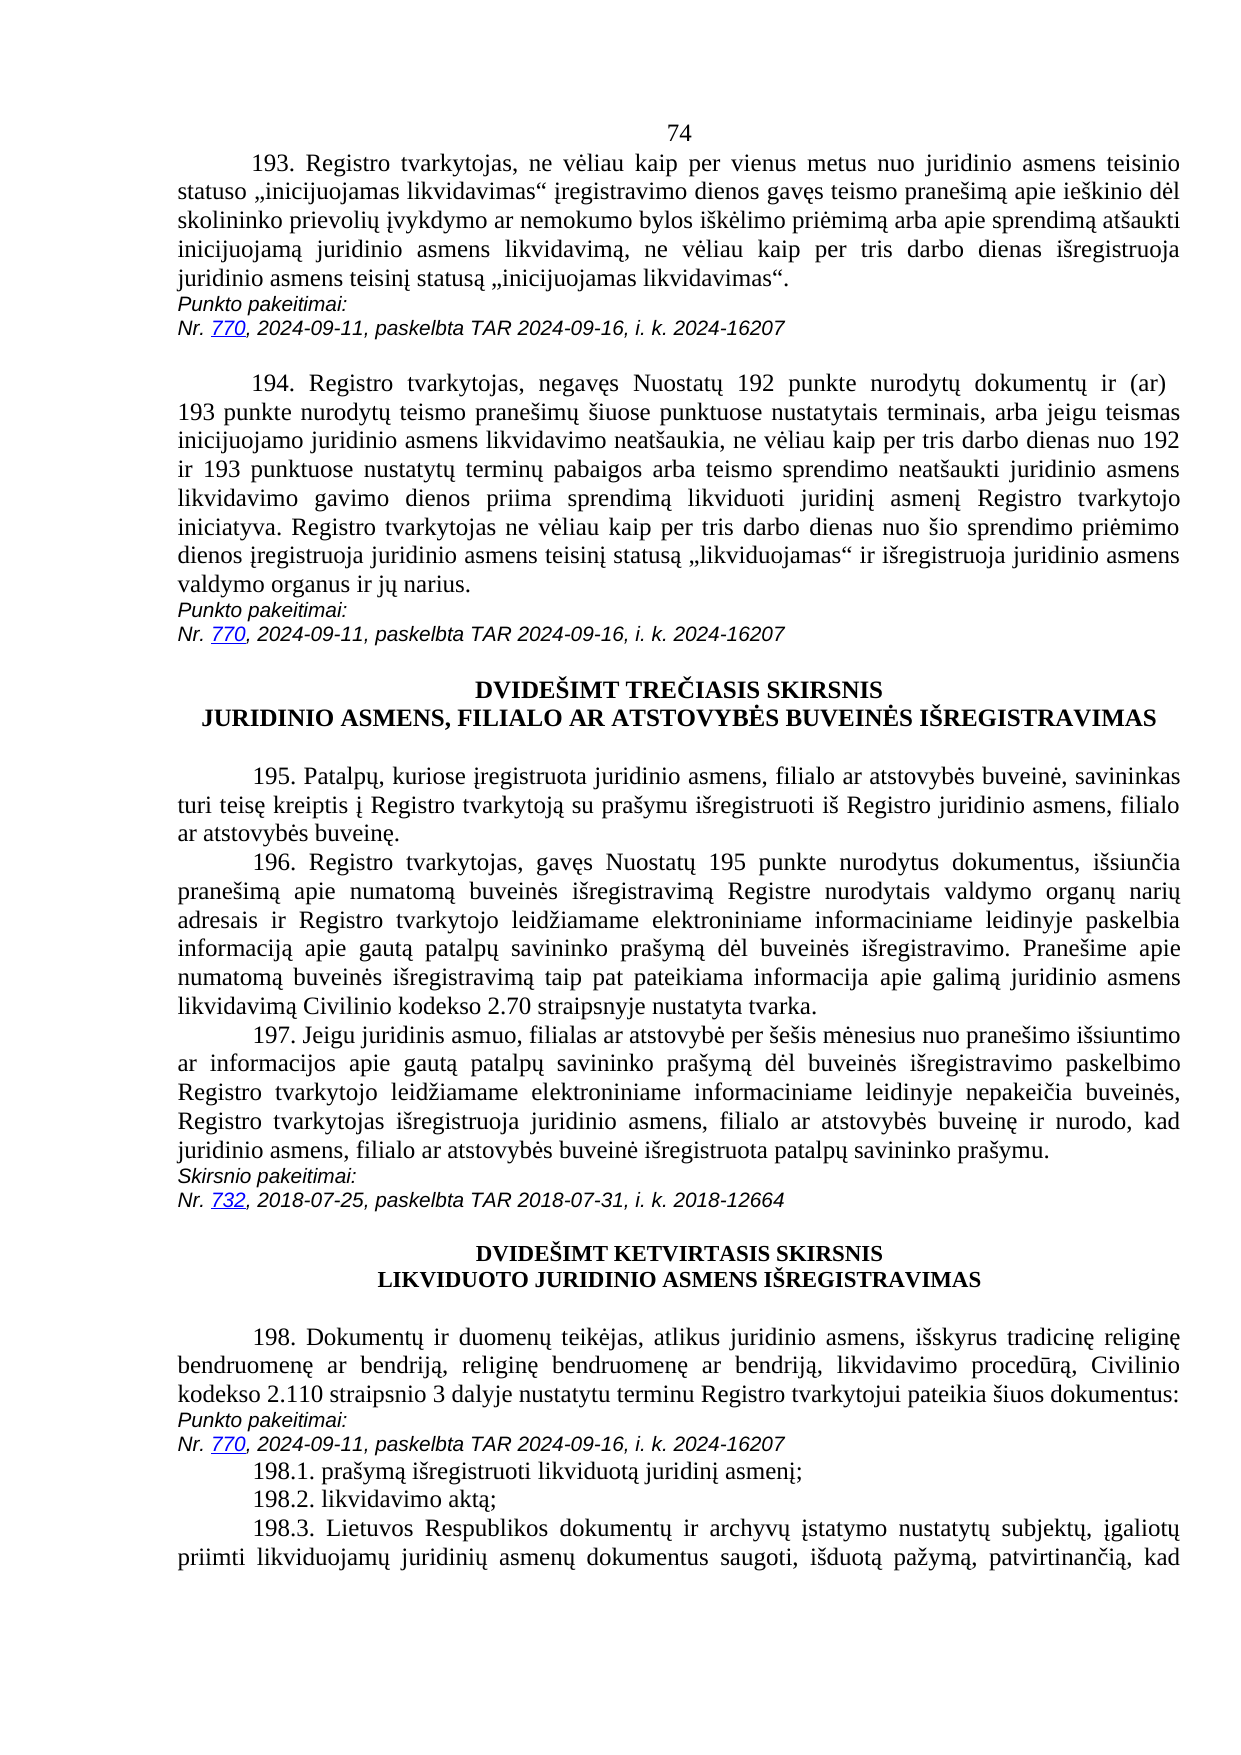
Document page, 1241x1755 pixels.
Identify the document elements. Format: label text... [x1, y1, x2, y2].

text Nr. 770, 2024-09-11, paskelbta TAR 2024-09-16, i. k. 2024-16207 [177, 622, 1181, 646]
text 198. Dokumentų ir duomenų teikėjas, atlikus juridinio asmens, išskyrus tradicinę religinę bendruomenę ar bendriją, religinę bendruomenę ar bendriją, likvidavimo procedūrą, Civilinio kodekso 2.110 straipsnio 3 dalyje nustatytu terminu Registro tvarkytojui pateikia šiuos dokumentus: [177, 1322, 1181, 1408]
text 195. Patalpų, kuriose įregistruota juridinio asmens, filialo ar atstovybės buveinė, savininkas turi teisę kreiptis į Registro tvarkytoją su prašymu išregistruoti iš Registro juridinio asmens, filialo ar atstovybės buveinę. [177, 761, 1181, 847]
text Skirsnio pakeitimai: [177, 1163, 1181, 1187]
text 196. Registro tvarkytojas, gavęs Nuostatų 195 punkte nurodytus dokumentus, išsiunčia pranešimą apie numatomą buveinės išregistravimą Registre nurodytais valdymo organų narių adresais ir Registro tvarkytojo leidžiamame elektroniniame informaciniame leidinyje paskelbia informaciją apie gautą patalpų savininko prašymą dėl buveinės išregistravimo. Pranešime apie numatomą buveinės išregistravimą taip pat pateikiama informacija apie galimą juridinio asmens likvidavimą Civilinio kodekso 2.70 straipsnyje nustatyta tvarka. [177, 847, 1181, 1020]
text Punkto pakeitimai: [177, 598, 1181, 622]
text 194. Registro tvarkytojas, negavęs Nuostatų 192 punkte nurodytų dokumentų ir (ar) 193 punkte nurodytų teismo pranešimų šiuose punktuose nustatytais terminais, arba jeigu teismas inicijuojamo juridinio asmens likvidavimo neatšaukia, ne vėliau kaip per tris darbo dienas nuo 192 ir 193 punktuose nustatytų terminų pabaigos arba teismo sprendimo neatšaukti juridinio asmens likvidavimo gavimo dienos priima sprendimą likviduoti juridinį asmenį Registro tvarkytojo iniciatyva. Registro tvarkytojas ne vėliau kaip per tris darbo dienas nuo šio sprendimo priėmimo dienos įregistruoja juridinio asmens teisinį statusą „likviduojamas“ ir išregistruoja juridinio asmens valdymo organus ir jų narius. [177, 368, 1181, 598]
text 198.3. Lietuvos Respublikos dokumentų ir archyvų įstatymo nustatytų subjektų, įgaliotų priimti likviduojamų juridinių asmenų dokumentus saugoti, išduotą pažymą, patvirtinančią, kad [177, 1513, 1181, 1571]
text Punkto pakeitimai: [177, 291, 1181, 315]
text 198.1. prašymą išregistruoti likviduotą juridinį asmenį; [177, 1456, 1181, 1484]
text DVIDEŠIMT TREČIASIS SKIRSNIS [177, 675, 1181, 703]
text 197. Jeigu juridinis asmuo, filialas ar atstovybė per šešis mėnesius nuo pranešimo išsiuntimo ar informacijos apie gautą patalpų savininko prašymą dėl buveinės išregistravimo paskelbimo Registro tvarkytojo leidžiamame elektroniniame informaciniame leidinyje nepakeičia buveinės, Registro tvarkytojas išregistruoja juridinio asmens, filialo ar atstovybės buveinę ir nurodo, kad juridinio asmens, filialo ar atstovybės buveinė išregistruota patalpų savininko prašymu. [177, 1020, 1181, 1163]
text Nr. 732, 2018-07-25, paskelbta TAR 2018-07-31, i. k. 2018-12664 [177, 1187, 1181, 1211]
text Nr. 770, 2024-09-11, paskelbta TAR 2024-09-16, i. k. 2024-16207 [177, 1432, 1181, 1456]
text 198.2. likvidavimo aktą; [177, 1484, 1181, 1513]
text JURIDINIO ASMENS, FILIALO AR ATSTOVYBĖS BUVEINĖS IŠREGISTRAVIMAS [177, 703, 1181, 732]
text DVIDEŠIMT KETVIRTASIS SKIRSNIS [177, 1240, 1181, 1266]
text 193. Registro tvarkytojas, ne vėliau kaip per vienus metus nuo juridinio asmens teisinio statuso „inicijuojamas likvidavimas“ įregistravimo dienos gavęs teismo pranešimą apie ieškinio dėl skolininko prievolių įvykdymo ar nemokumo bylos iškėlimo priėmimą arba apie sprendimą atšaukti inicijuojamą juridinio asmens likvidavimą, ne vėliau kaip per tris darbo dienas išregistruoja juridinio asmens teisinį statusą „inicijuojamas likvidavimas“. [177, 148, 1181, 291]
text Punkto pakeitimai: [177, 1408, 1181, 1432]
text LIKVIDUOTO JURIDINIO ASMENS IŠREGISTRAVIMAS [177, 1266, 1181, 1293]
text Nr. 770, 2024-09-11, paskelbta TAR 2024-09-16, i. k. 2024-16207 [177, 315, 1181, 339]
